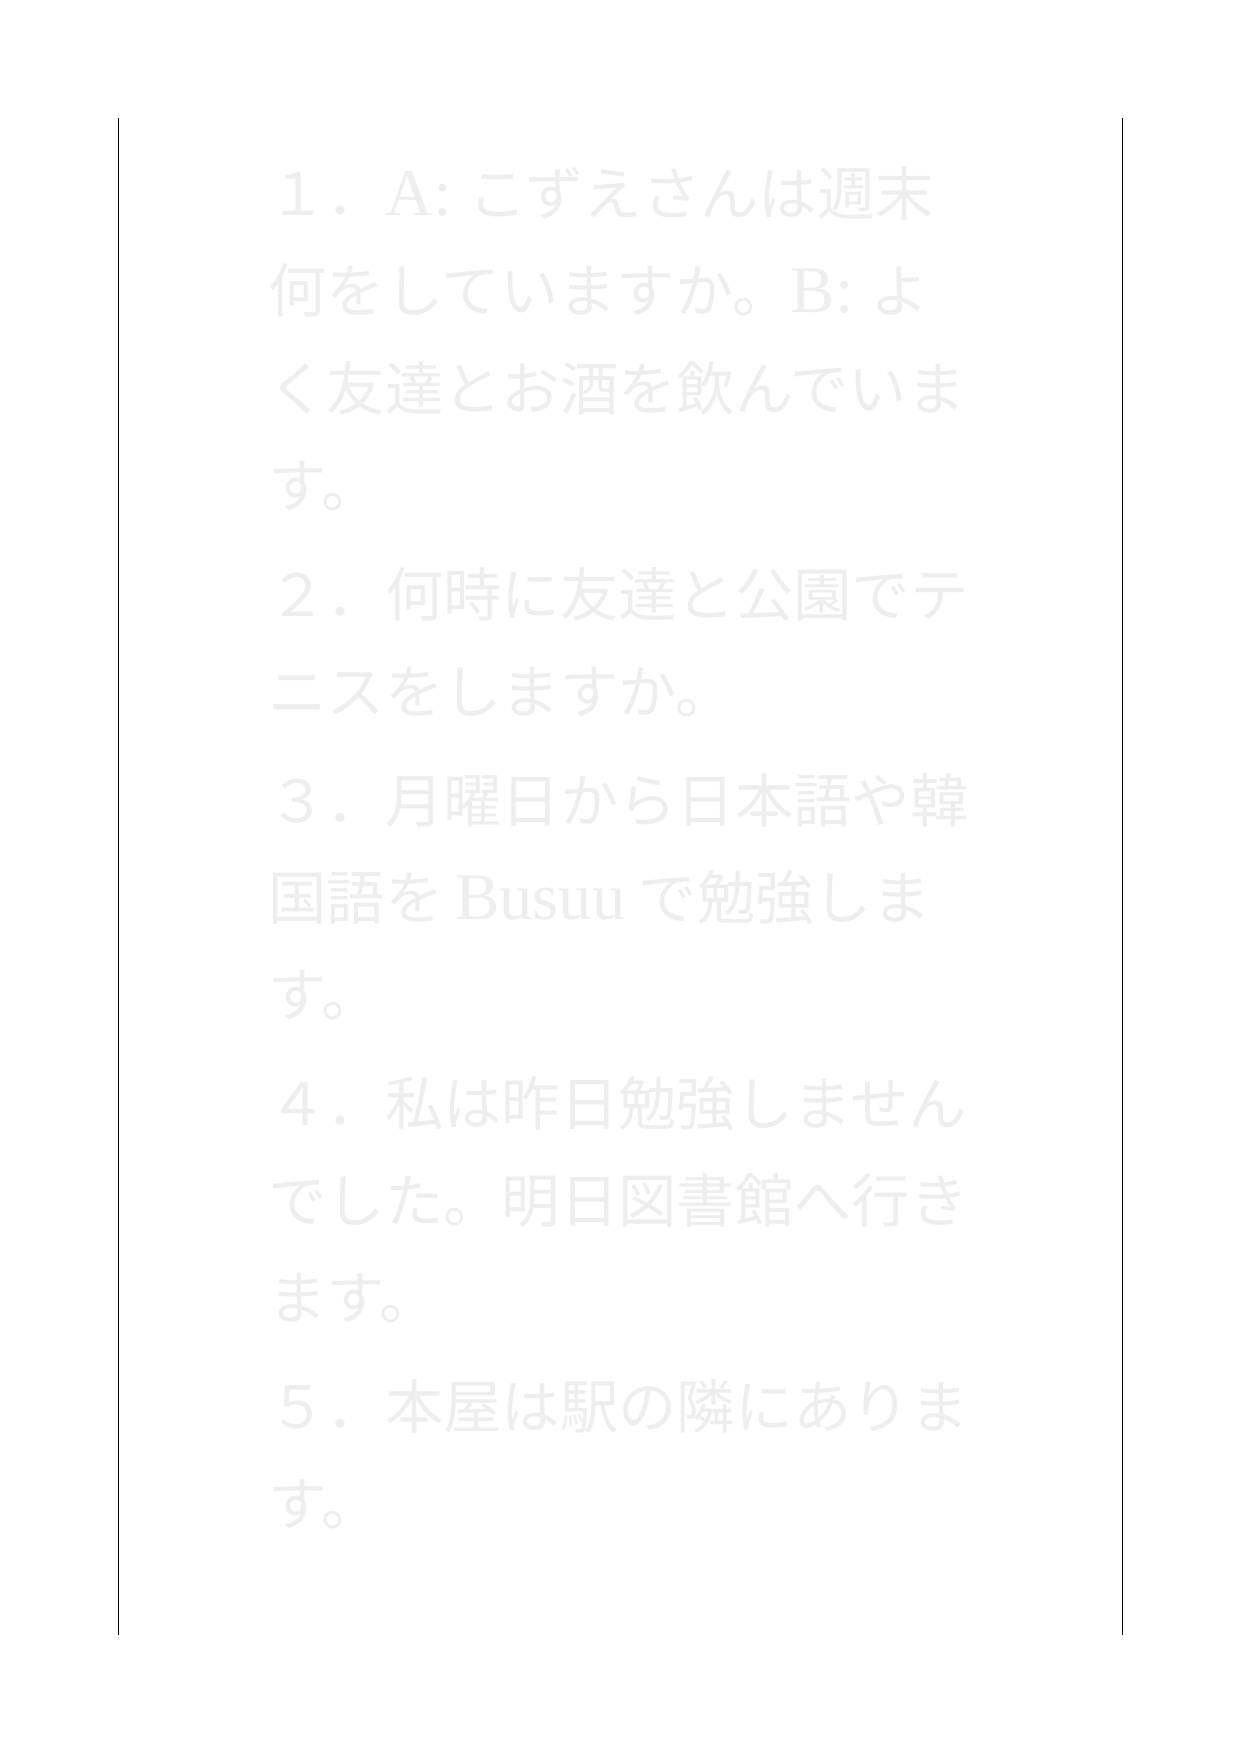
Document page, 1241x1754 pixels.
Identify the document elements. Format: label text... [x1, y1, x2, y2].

text １．A: こずえさんは週末何をしていますか。B: よく友達とお酒を飲んでいます。 [268, 148, 972, 524]
text ５．本屋は駅の隣にあります。 [268, 1361, 972, 1542]
text ４．私は昨日勉強しませんでした。明日図書館へ行きます。 [268, 1057, 972, 1336]
text ２．何時に友達と公園でテニスをしますか。 [268, 548, 972, 730]
text ３．月曜日から日本語や韓国語をBusuuで勉強します。 [268, 754, 972, 1033]
